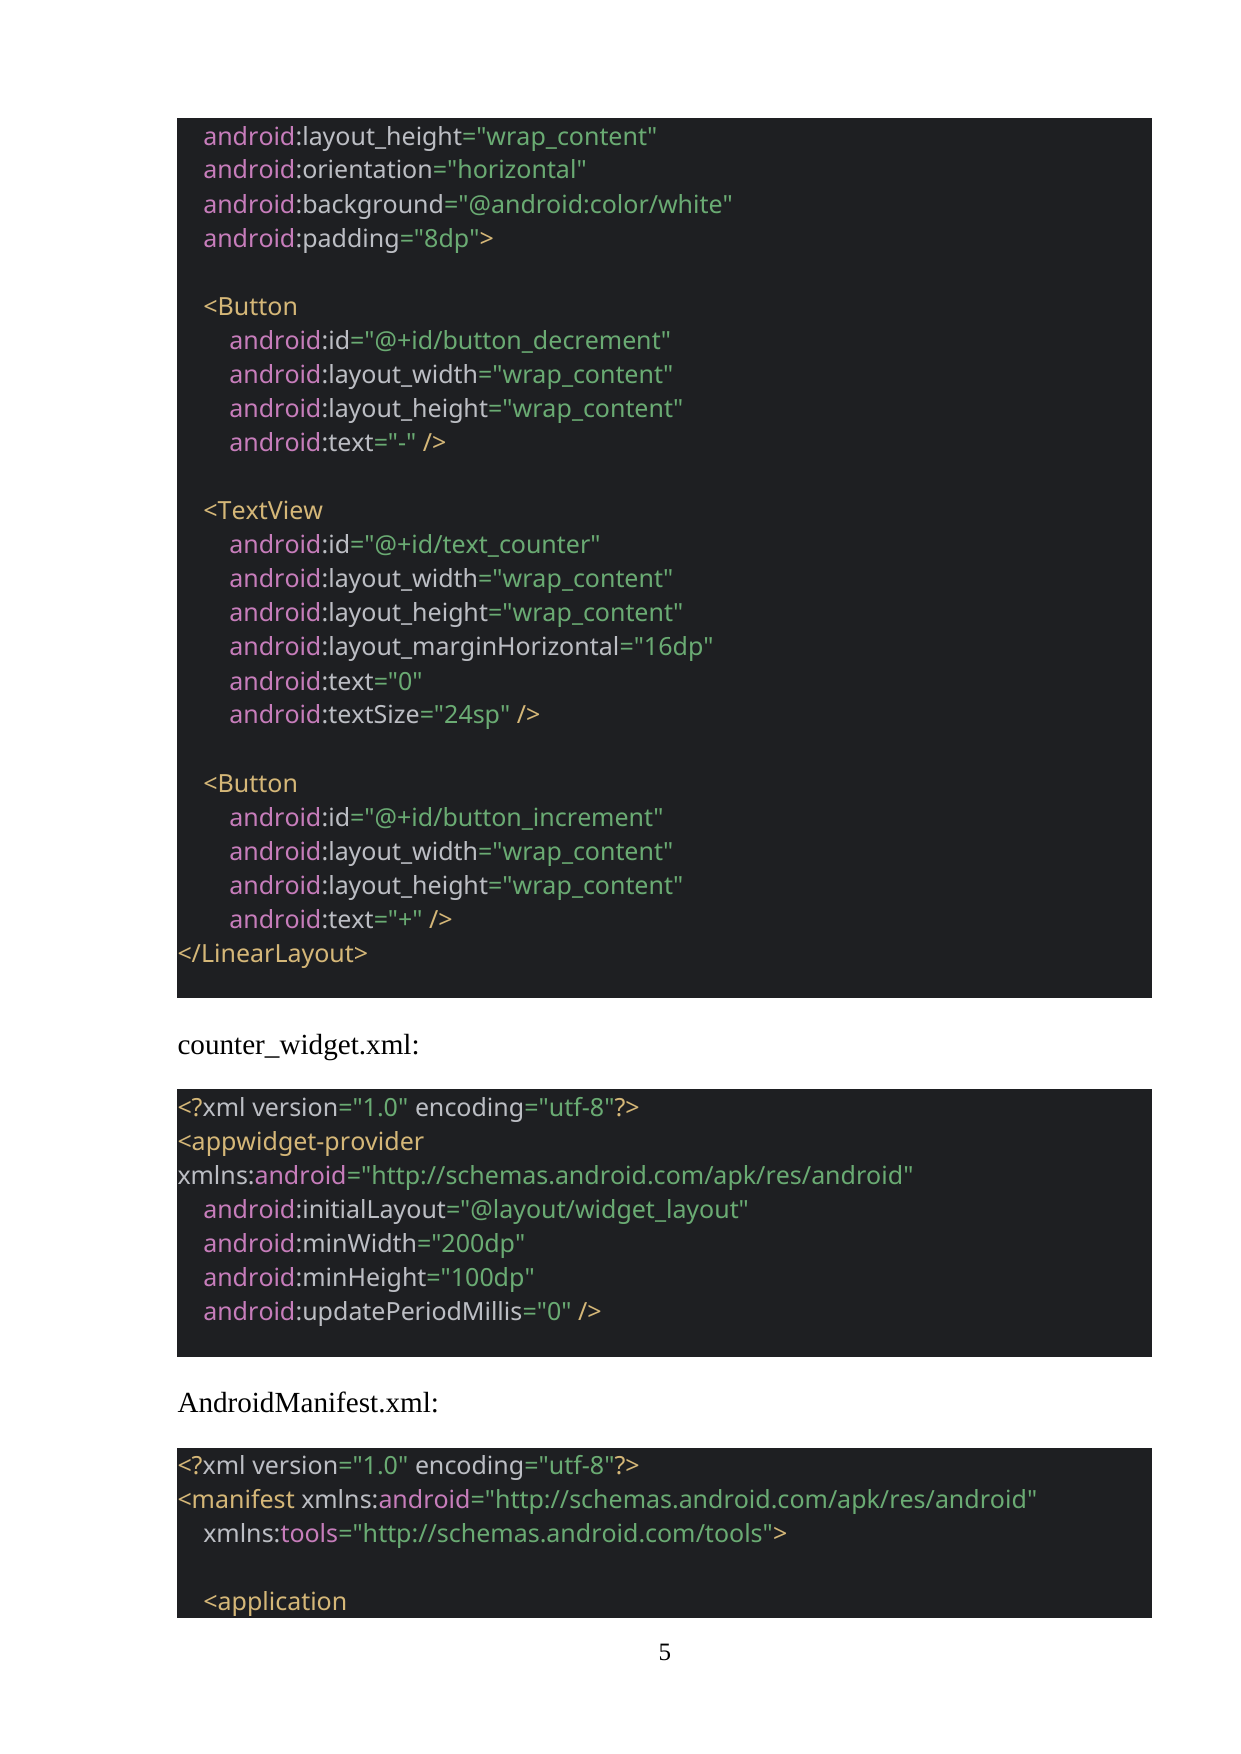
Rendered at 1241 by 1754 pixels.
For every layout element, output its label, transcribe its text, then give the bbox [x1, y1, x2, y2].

text AndroidManifest.xml: [177, 1385, 1152, 1419]
text android:layout_height="wrap_content" android:orientation="horizontal" android:background="@android:color/white" android:padding="8dp"> <Button android:id="@+id/button_decrement" android:layout_width="wrap_content" android:layout_height="wrap_content" android:text="-" /> <TextView android:id="@+id/text_counter" android:layout_width="wrap_content" android:layout_height="wrap_content" android:layout_marginHorizontal="16dp" android:text="0" android:textSize="24sp" /> <Button android:id="@+id/button_increment" android:layout_width="wrap_content" android:layout_height="wrap_content" android:text="+" /> </LinearLayout> [177, 118, 1152, 998]
text <?xml version="1.0" encoding="utf-8"?> <appwidget-provider xmlns:android="http://schemas.android.com/apk/res/android" android:initialLayout="@layout/widget_layout" android:minWidth="200dp" android:minHeight="100dp" android:updatePeriodMillis="0" /> [177, 1089, 1152, 1357]
text <?xml version="1.0" encoding="utf-8"?> <manifest xmlns:android="http://schemas.android.com/apk/res/android" xmlns:tools="http://schemas.android.com/tools"> <application [177, 1448, 1152, 1618]
text counter_widget.xml: [177, 1027, 1152, 1061]
